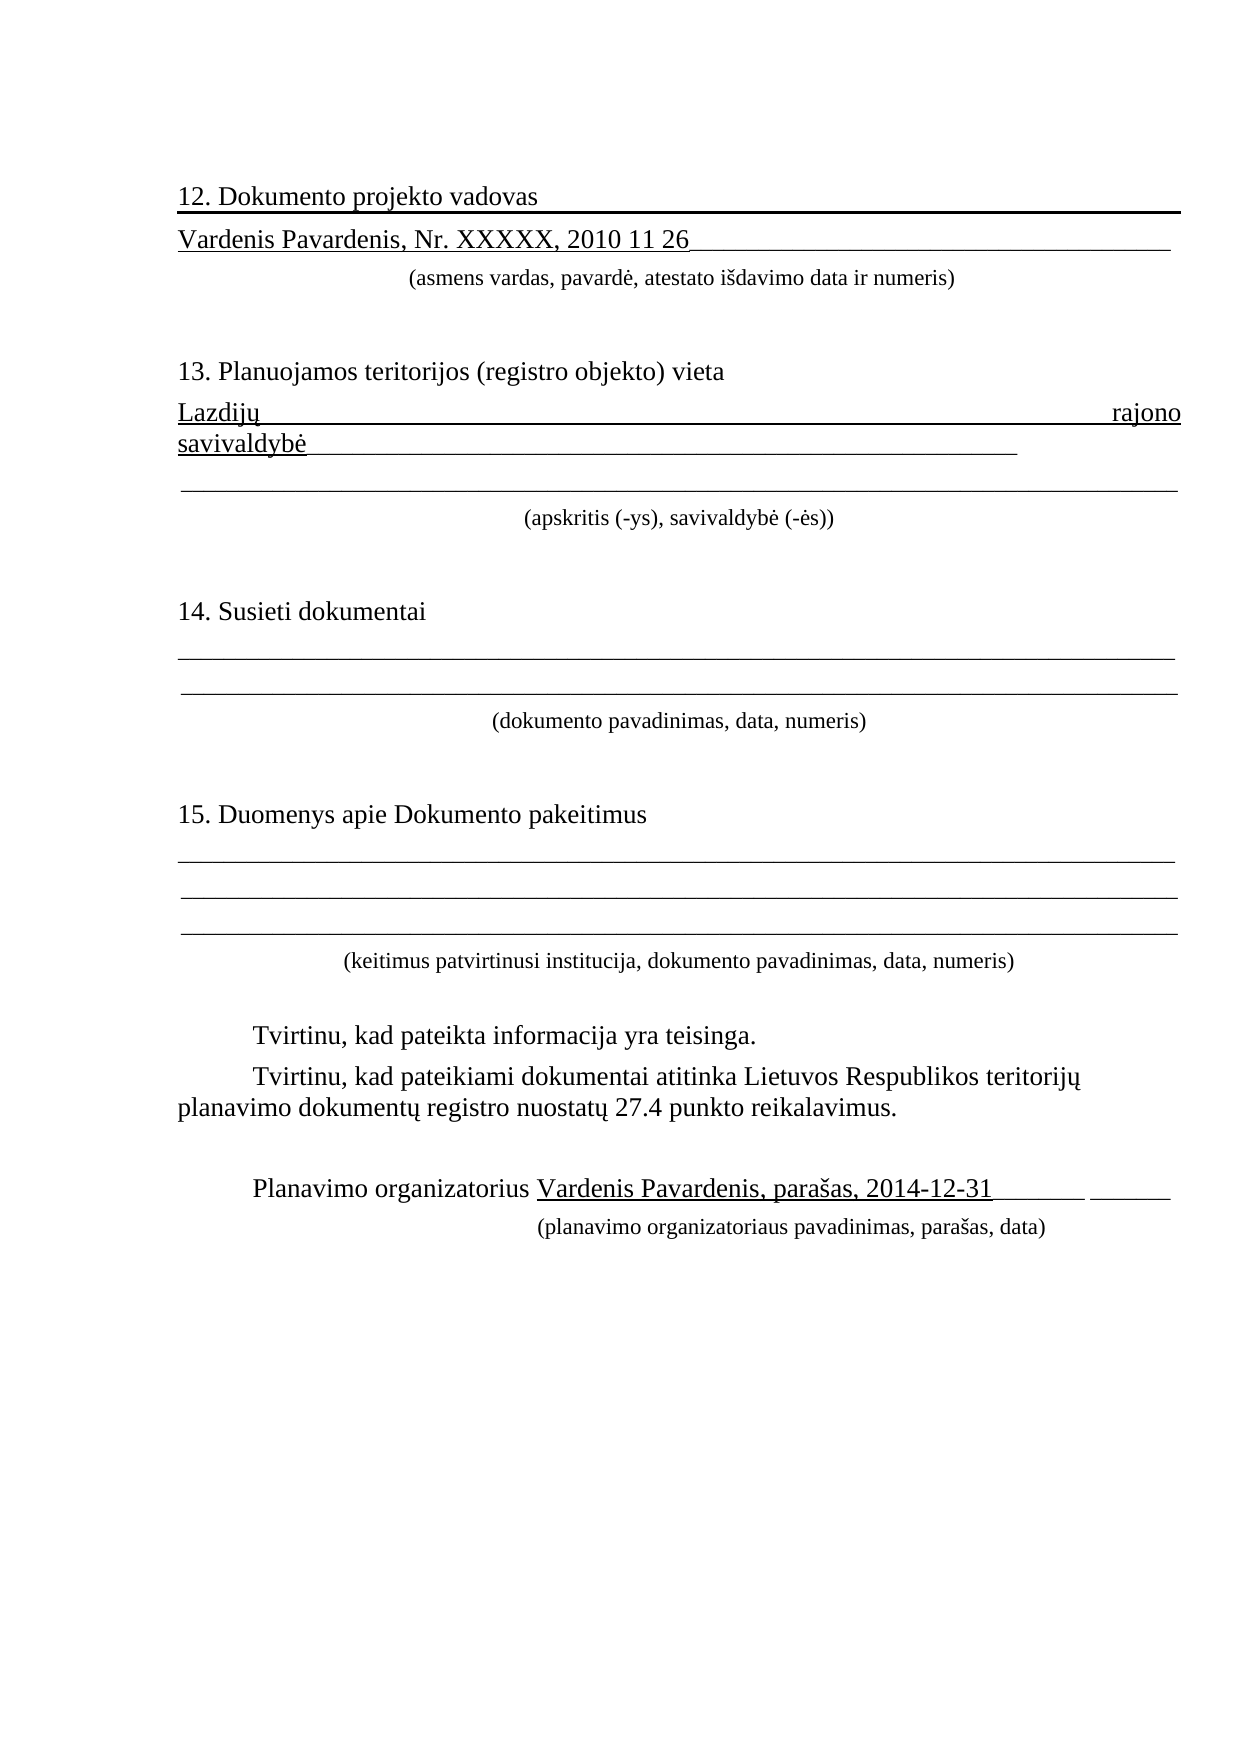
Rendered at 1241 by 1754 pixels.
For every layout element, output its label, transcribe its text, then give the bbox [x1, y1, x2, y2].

text _______________________________________________________________________________________ [177, 875, 1181, 902]
text 14. Susieti dokumentai [177, 595, 1181, 626]
text Vardenis Pavardenis, Nr. XXXXX, 2010 11 26__________________________________________ [177, 223, 1181, 255]
text _______________________________________________________________________________________ [177, 911, 1181, 937]
text (asmens vardas, pavardė, atestato išdavimo data ir numeris) [177, 264, 1181, 291]
text (dokumento pavadinimas, data, numeris) [177, 707, 1181, 734]
text _______________________________________________________________________________________ [177, 468, 1181, 494]
text Planavimo organizatorius Vardenis Pavardenis, parašas, 2014-12-31________ _______ [177, 1172, 1181, 1203]
text Lazdijų rajono [177, 396, 1181, 423]
text (apskritis (-ys), savivaldybė (-ės)) [177, 504, 1181, 530]
text 13. Planuojamos teritorijos (registro objekto) vieta [177, 355, 1181, 386]
text savivaldybė______________________________________________________________ [177, 424, 1181, 458]
text _______________________________________________________________________________________ [177, 636, 1181, 662]
text 12. Dokumento projekto vadovas [177, 180, 1181, 211]
text (keitimus patvirtinusi institucija, dokumento pavadinimas, data, numeris) [177, 947, 1181, 973]
text _______________________________________________________________________________________ [177, 672, 1181, 698]
text _______________________________________________________________________________________ [177, 839, 1181, 866]
text 15. Duomenys apie Dokumento pakeitimus [177, 798, 1181, 830]
text (planavimo organizatoriaus pavadinimas, parašas, data) [177, 1213, 1181, 1248]
text Tvirtinu, kad pateikiami dokumentai atitinka Lietuvos Respublikos teritorijų planavimo dokumentų registro nuostatų 27.4 punkto reikalavimus. [177, 1060, 1181, 1122]
text Tvirtinu, kad pateikta informacija yra teisinga. [177, 1019, 1181, 1050]
